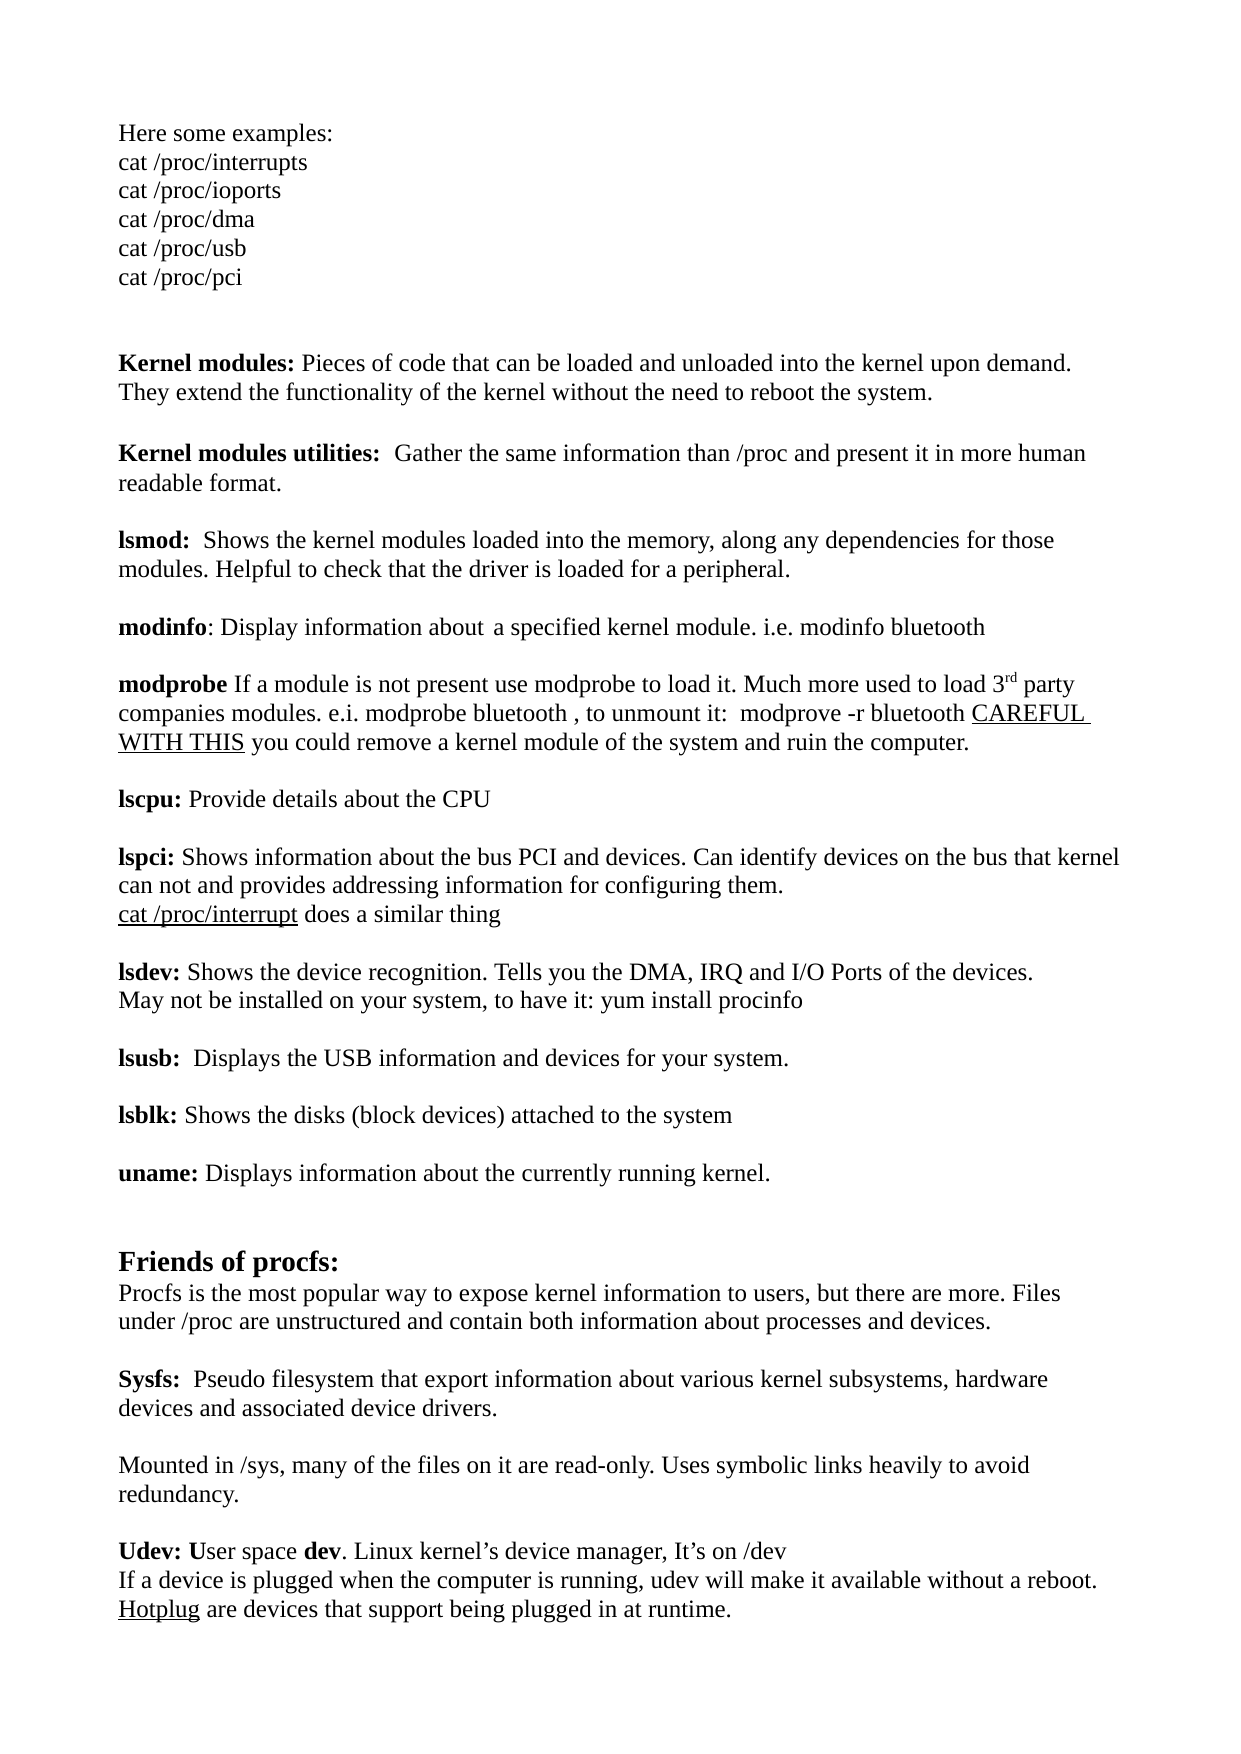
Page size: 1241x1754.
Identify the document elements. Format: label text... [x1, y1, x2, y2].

text Sysfs: Pseudo filesystem that export information about various kernel subsystems, hardware devices and associated device drivers. [118, 1364, 1122, 1421]
text Kernel modules: Pieces of code that can be loaded and unloaded into the kernel upon demand. They extend the functionality of the kernel without the need to reboot the system. [118, 348, 1122, 406]
text lsmod: Shows the kernel modules loaded into the memory, along any dependencies for those modules. Helpful to check that the driver is loaded for a peripheral. [118, 525, 1122, 583]
text Here some examples: [118, 118, 1122, 147]
text lscpu: Provide details about the CPU [118, 784, 1122, 813]
text Udev: User space dev. Linux kernel’s device manager, It’s on /dev [118, 1536, 1122, 1565]
text lsblk: Shows the disks (block devices) attached to the system [118, 1100, 1122, 1129]
text cat /proc/interrupt does a similar thing [118, 899, 1122, 928]
text Mounted in /sys, many of the files on it are read-only. Uses symbolic links heavily to avoid redundancy. [118, 1450, 1122, 1508]
text lsusb: Displays the USB information and devices for your system. [118, 1043, 1122, 1072]
text lsdev: Shows the device recognition. Tells you the DMA, IRQ and I/O Ports of the devices. [118, 957, 1122, 985]
text cat /proc/usb [118, 233, 1122, 262]
text May not be installed on your system, to have it: yum install procinfo [118, 985, 1122, 1014]
text cat /proc/pci [118, 262, 1122, 291]
text Kernel modules utilities: Gather the same information than /proc and present it in more human readable format. [118, 434, 1122, 497]
text Friends of procfs: [118, 1244, 1122, 1278]
text uname: Displays information about the currently running kernel. [118, 1158, 1122, 1187]
text modprobe If a module is not present use modprobe to load it. Much more used to load 3rd party companies modules. e.i. modprobe bluetooth , to unmount it: modprove -r bluetooth CAREFUL WITH THIS you could remove a kernel module of the system and ruin the computer. [118, 669, 1122, 755]
text Hotplug are devices that support being plugged in at runtime. [118, 1594, 1122, 1623]
text If a device is plugged when the computer is running, udev will make it available without a reboot. [118, 1565, 1122, 1594]
text cat /proc/interrupts [118, 147, 1122, 176]
text modinfo: Display information about a specified kernel module. i.e. modinfo bluetooth [118, 612, 1122, 640]
text lspci: Shows information about the bus PCI and devices. Can identify devices on the bus that kernel can not and provides addressing information for configuring them. [118, 842, 1122, 899]
text Procfs is the most popular way to expose kernel information to users, but there are more. Files under /proc are unstructured and contain both information about processes and devices. [118, 1278, 1122, 1335]
text cat /proc/ioports [118, 176, 1122, 204]
text cat /proc/dma [118, 204, 1122, 233]
